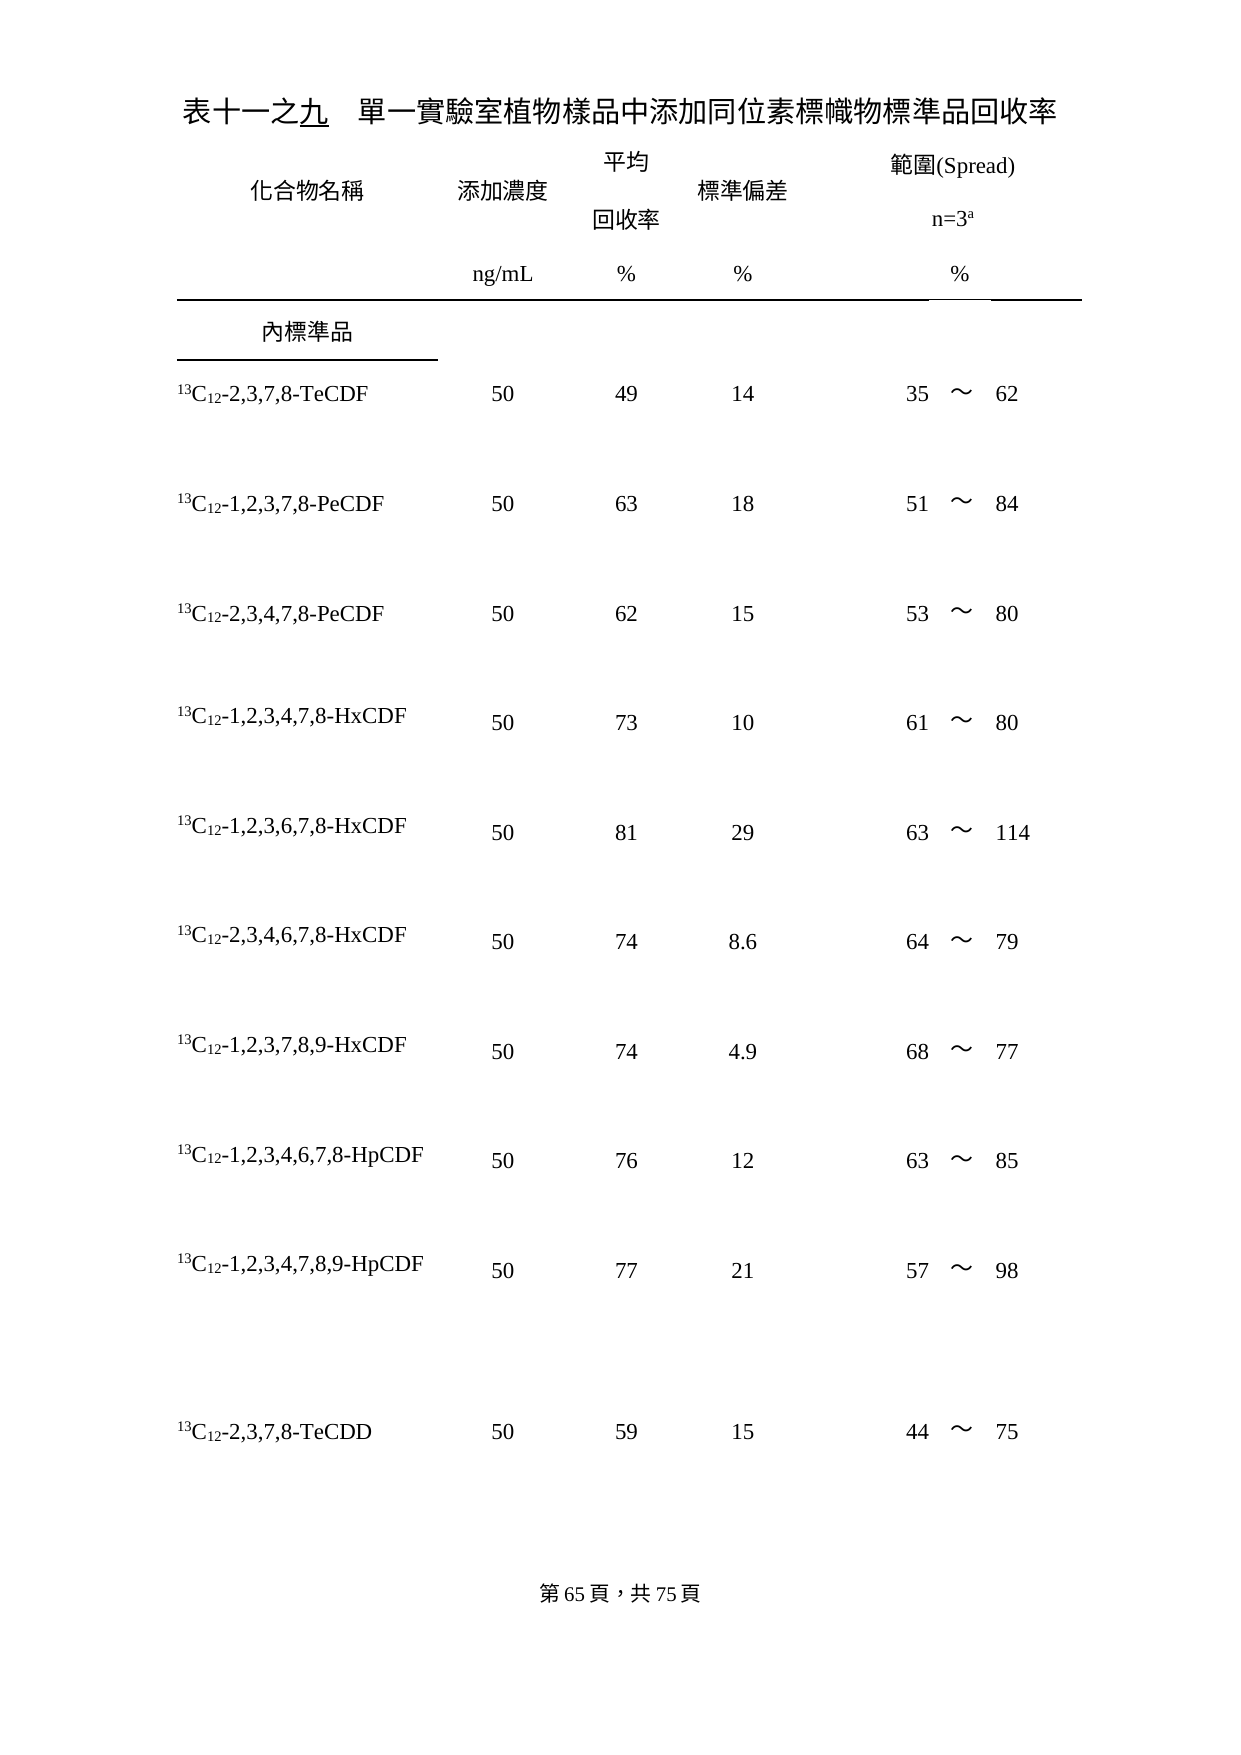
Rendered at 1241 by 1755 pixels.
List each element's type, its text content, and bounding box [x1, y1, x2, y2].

table_cell [929, 1348, 995, 1399]
table_cell 10 [684, 690, 801, 799]
table_cell 內標準品 [177, 301, 437, 359]
table_cell 8.6 [684, 909, 801, 1019]
table_cell 57 [801, 1238, 928, 1347]
table_cell 76 [568, 1128, 684, 1238]
table_cell 61 [801, 690, 928, 799]
table_cell 15 [684, 580, 801, 690]
table_cell 49 [568, 359, 684, 471]
table_cell 75 [995, 1399, 1082, 1508]
table_cell 50 [438, 1399, 568, 1508]
table_cell 80 [995, 580, 1082, 690]
table_cell 77 [995, 1019, 1082, 1128]
table_cell 13C12-2,3,4,7,8-PeCDF [177, 580, 437, 690]
table_cell 53 [801, 580, 928, 690]
table_cell 62 [995, 359, 1082, 471]
table_cell 〜 [929, 359, 995, 471]
table_header 化合物名稱 [177, 131, 437, 247]
table_cell 18 [684, 471, 801, 580]
table_cell 63 [801, 1128, 928, 1238]
table_cell 13C12-2,3,4,6,7,8-HxCDF [177, 909, 437, 1019]
table_cell 59 [568, 1399, 684, 1508]
table_cell 114 [995, 800, 1082, 909]
table_cell 〜 [929, 690, 995, 799]
table_cell 〜 [929, 1238, 995, 1347]
table_cell 29 [684, 800, 801, 909]
table_cell [177, 248, 437, 299]
table_cell [801, 1348, 928, 1399]
table_cell 50 [438, 580, 568, 690]
table_cell [438, 1348, 568, 1399]
table_cell 4.9 [684, 1019, 801, 1128]
table_cell 50 [438, 1019, 568, 1128]
table_cell 50 [438, 471, 568, 580]
table_header 範圍(Spread) n=3a [801, 131, 1082, 247]
table_cell [929, 300, 995, 359]
table_cell 79 [995, 909, 1082, 1019]
table_cell [684, 301, 801, 359]
table_cell 74 [568, 909, 684, 1019]
table_cell [991, 248, 1082, 299]
table_cell 12 [684, 1128, 801, 1238]
table_cell % [929, 248, 991, 299]
table_cell [801, 301, 928, 359]
table_cell 〜 [929, 1399, 995, 1508]
table_cell ng/mL [438, 248, 568, 299]
table_cell 13C12-1,2,3,4,7,8,9-HpCDF [177, 1238, 437, 1347]
table_cell 63 [801, 800, 928, 909]
table_cell 73 [568, 690, 684, 799]
table_cell 21 [684, 1238, 801, 1347]
table_cell 50 [438, 800, 568, 909]
table_cell 50 [438, 1238, 568, 1347]
table_cell 63 [568, 471, 684, 580]
table_cell 13C12-2,3,7,8-TeCDF [177, 361, 437, 471]
table_cell 98 [995, 1238, 1082, 1347]
table_cell [801, 248, 928, 299]
table_cell % [568, 248, 684, 299]
table_cell 77 [568, 1238, 684, 1347]
table_cell 51 [801, 471, 928, 580]
table_cell 35 [801, 359, 928, 471]
table_cell [568, 1348, 684, 1399]
table_cell 44 [801, 1399, 928, 1508]
table_cell 15 [684, 1399, 801, 1508]
table_cell 13C12-1,2,3,4,6,7,8-HpCDF [177, 1128, 437, 1238]
table_cell 50 [438, 909, 568, 1019]
table_cell 13C12-1,2,3,4,7,8-HxCDF [177, 690, 437, 799]
table_cell 13C12-1,2,3,7,8-PeCDF [177, 471, 437, 580]
table_cell [995, 301, 1082, 359]
table_cell 〜 [929, 471, 995, 580]
table_cell [438, 301, 568, 359]
table_cell [177, 1348, 437, 1399]
table_cell 50 [438, 359, 568, 471]
table_cell 13C12-2,3,7,8-TeCDD [177, 1399, 437, 1508]
table_cell 〜 [929, 800, 995, 909]
table_cell 62 [568, 580, 684, 690]
table_cell [995, 1348, 1082, 1399]
table_cell [684, 1348, 801, 1399]
table_cell 81 [568, 800, 684, 909]
text 表十一之九 單一實驗室植物樣品中添加同位素標幟物標準品回收率 [148, 89, 1093, 131]
table_cell 14 [684, 359, 801, 471]
table_header 標準偏差 [684, 131, 801, 247]
table_cell 〜 [929, 1019, 995, 1128]
table_cell 74 [568, 1019, 684, 1128]
table_cell 〜 [929, 1128, 995, 1238]
table_cell [568, 301, 684, 359]
table_header 添加濃度 [438, 131, 568, 247]
table_cell 13C12-1,2,3,7,8,9-HxCDF [177, 1019, 437, 1128]
table_cell 13C12-1,2,3,6,7,8-HxCDF [177, 800, 437, 909]
table_cell 64 [801, 909, 928, 1019]
table_cell 85 [995, 1128, 1082, 1238]
table_cell 50 [438, 690, 568, 799]
table_header 平均 回收率 [568, 131, 684, 247]
table_cell 68 [801, 1019, 928, 1128]
table_cell 50 [438, 1128, 568, 1238]
table_cell 84 [995, 471, 1082, 580]
table_cell 80 [995, 690, 1082, 799]
table_cell 〜 [929, 909, 995, 1019]
table_cell % [684, 248, 801, 299]
table_cell 〜 [929, 580, 995, 690]
